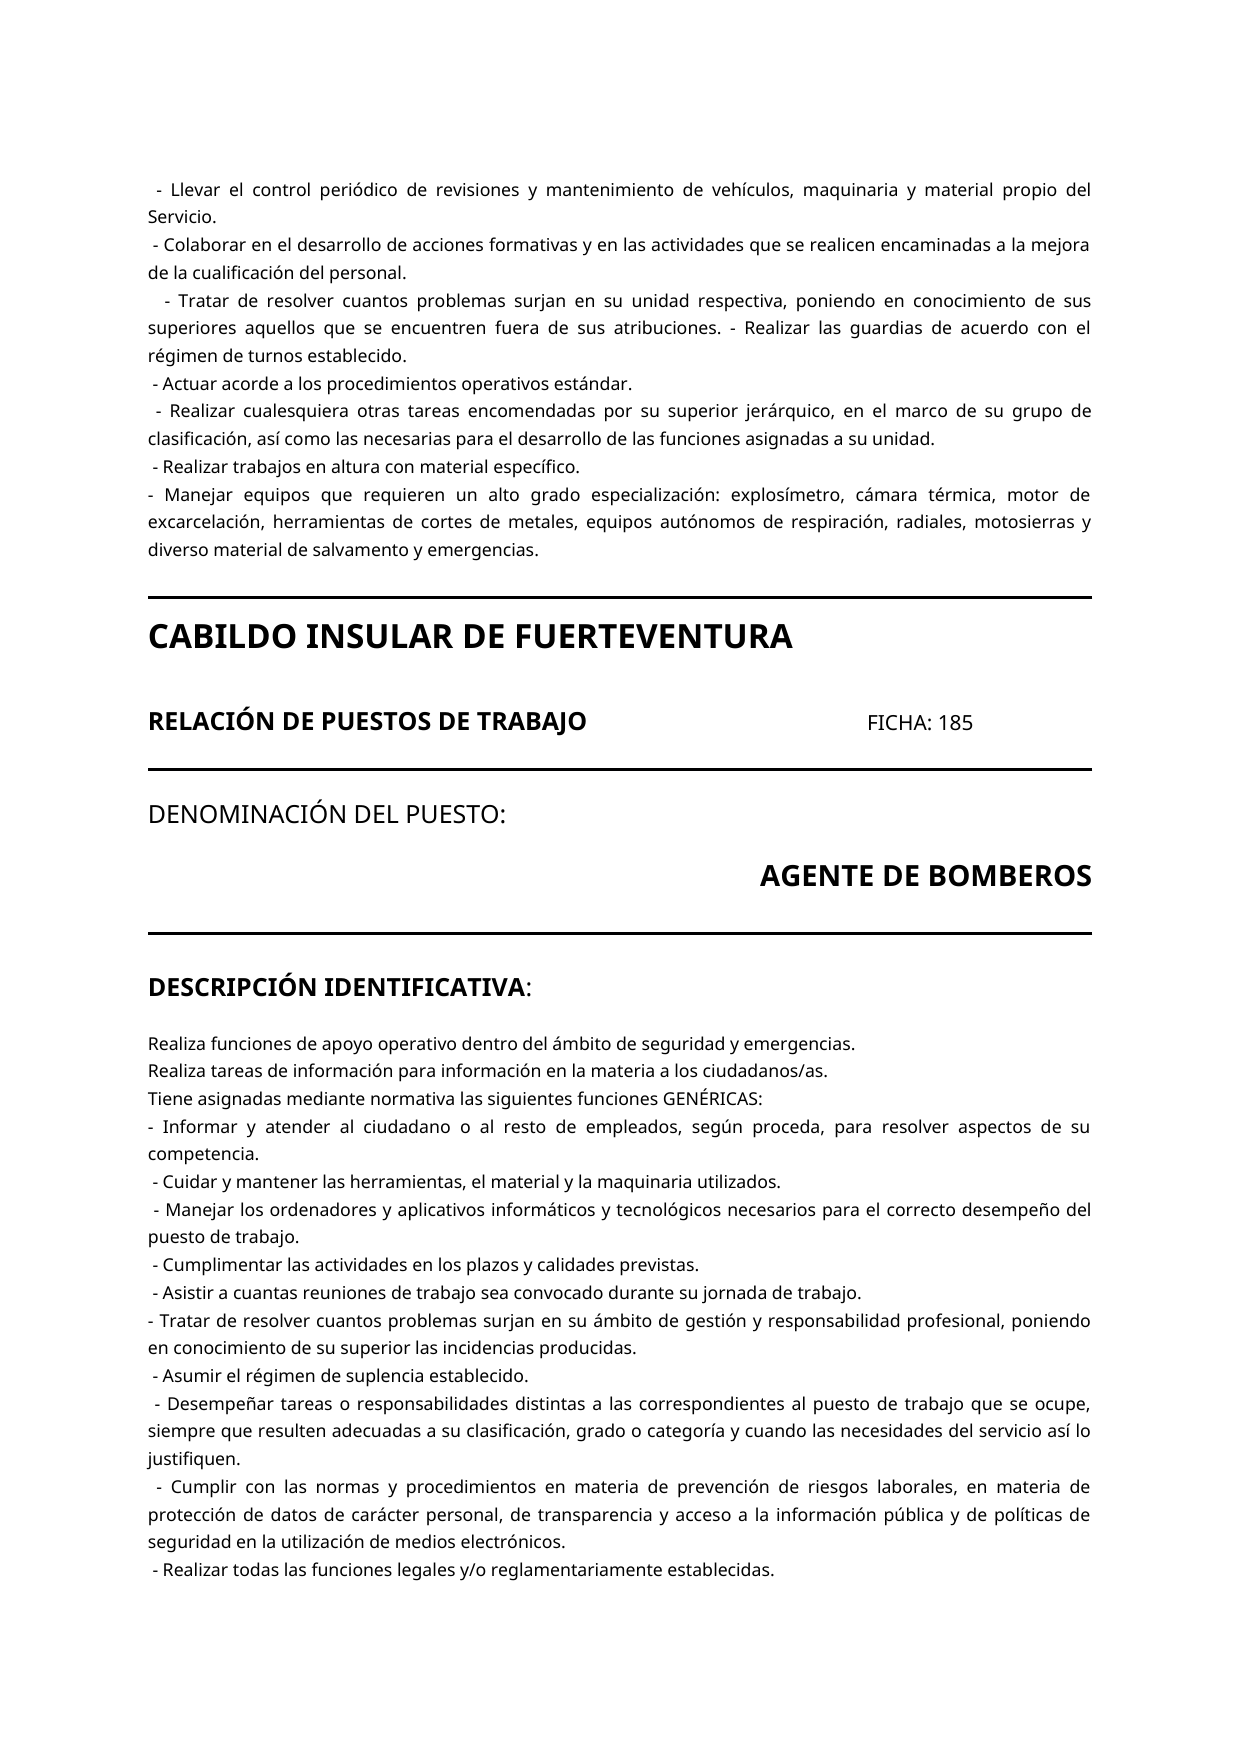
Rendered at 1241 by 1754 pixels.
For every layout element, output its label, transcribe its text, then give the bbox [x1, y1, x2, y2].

text - Asumir el régimen de suplencia establecido. [148, 1363, 1092, 1388]
text - Cumplir con las normas y procedimientos en materia de prevención de riesgos laborales, en materia de protección de datos de carácter personal, de transparencia y acceso a la información pública y de políticas de seguridad en la utilización de medios electrónicos. [148, 1474, 1092, 1554]
text Realiza funciones de apoyo operativo dentro del ámbito de seguridad y emergencias. [148, 1031, 1092, 1055]
text RELACIÓN DE PUESTOS DE TRABAJO FICHA: 185 [148, 704, 1092, 738]
text - Colaborar en el desarrollo de acciones formativas y en las actividades que se realicen encaminadas a la mejora de la cualificación del personal. [148, 233, 1092, 284]
text - Informar y atender al ciudadano o al resto de empleados, según proceda, para resolver aspectos de su competencia. [148, 1114, 1092, 1166]
text Realiza tareas de información para información en la materia a los ciudadanos/as. [148, 1059, 1092, 1083]
text - Realizar cualesquiera otras tareas encomendadas por su superior jerárquico, en el marco de su grupo de clasificación, así como las necesarias para el desarrollo de las funciones asignadas a su unidad. [148, 399, 1092, 451]
text DESCRIPCIÓN IDENTIFICATIVA: [148, 969, 1092, 1003]
text - Asistir a cuantas reuniones de trabajo sea convocado durante su jornada de trabajo. [148, 1280, 1092, 1304]
text - Llevar el control periódico de revisiones y mantenimiento de vehículos, maquinaria y material propio del Servicio. [148, 177, 1092, 229]
text - Cuidar y mantener las herramientas, el material y la maquinaria utilizados. [148, 1169, 1092, 1194]
text - Actuar acorde a los procedimientos operativos estándar. [148, 371, 1092, 395]
text - Realizar todas las funciones legales y/o reglamentariamente establecidas. [148, 1557, 1092, 1582]
text Tiene asignadas mediante normativa las siguientes funciones GENÉRICAS: [148, 1086, 1092, 1111]
text - Manejar los ordenadores y aplicativos informáticos y tecnológicos necesarios para el correcto desempeño del puesto de trabajo. [148, 1197, 1092, 1249]
text AGENTE DE BOMBEROS [177, 856, 1092, 895]
text - Desempeñar tareas o responsabilidades distintas a las correspondientes al puesto de trabajo que se ocupe, siempre que resulten adecuadas a su clasificación, grado o categoría y cuando las necesidades del servicio así lo justifiquen. [148, 1391, 1092, 1471]
text - Realizar trabajos en altura con material específico. [148, 454, 1092, 478]
text - Cumplimentar las actividades en los plazos y calidades previstas. [148, 1253, 1092, 1277]
text - Manejar equipos que requieren un alto grado especialización: explosímetro, cámara térmica, motor de excarcelación, herramientas de cortes de metales, equipos autónomos de respiración, radiales, motosierras y diverso material de salvamento y emergencias. [148, 482, 1092, 562]
text - Tratar de resolver cuantos problemas surjan en su unidad respectiva, poniendo en conocimiento de sus superiores aquellos que se encuentren fuera de sus atribuciones. - Realizar las guardias de acuerdo con el régimen de turnos establecido. [148, 288, 1092, 368]
text DENOMINACIÓN DEL PUESTO: [148, 796, 1092, 831]
text - Tratar de resolver cuantos problemas surjan en su ámbito de gestión y responsabilidad profesional, poniendo en conocimiento de su superior las incidencias producidas. [148, 1308, 1092, 1360]
text CABILDO INSULAR DE FUERTEVENTURA [148, 613, 1092, 658]
